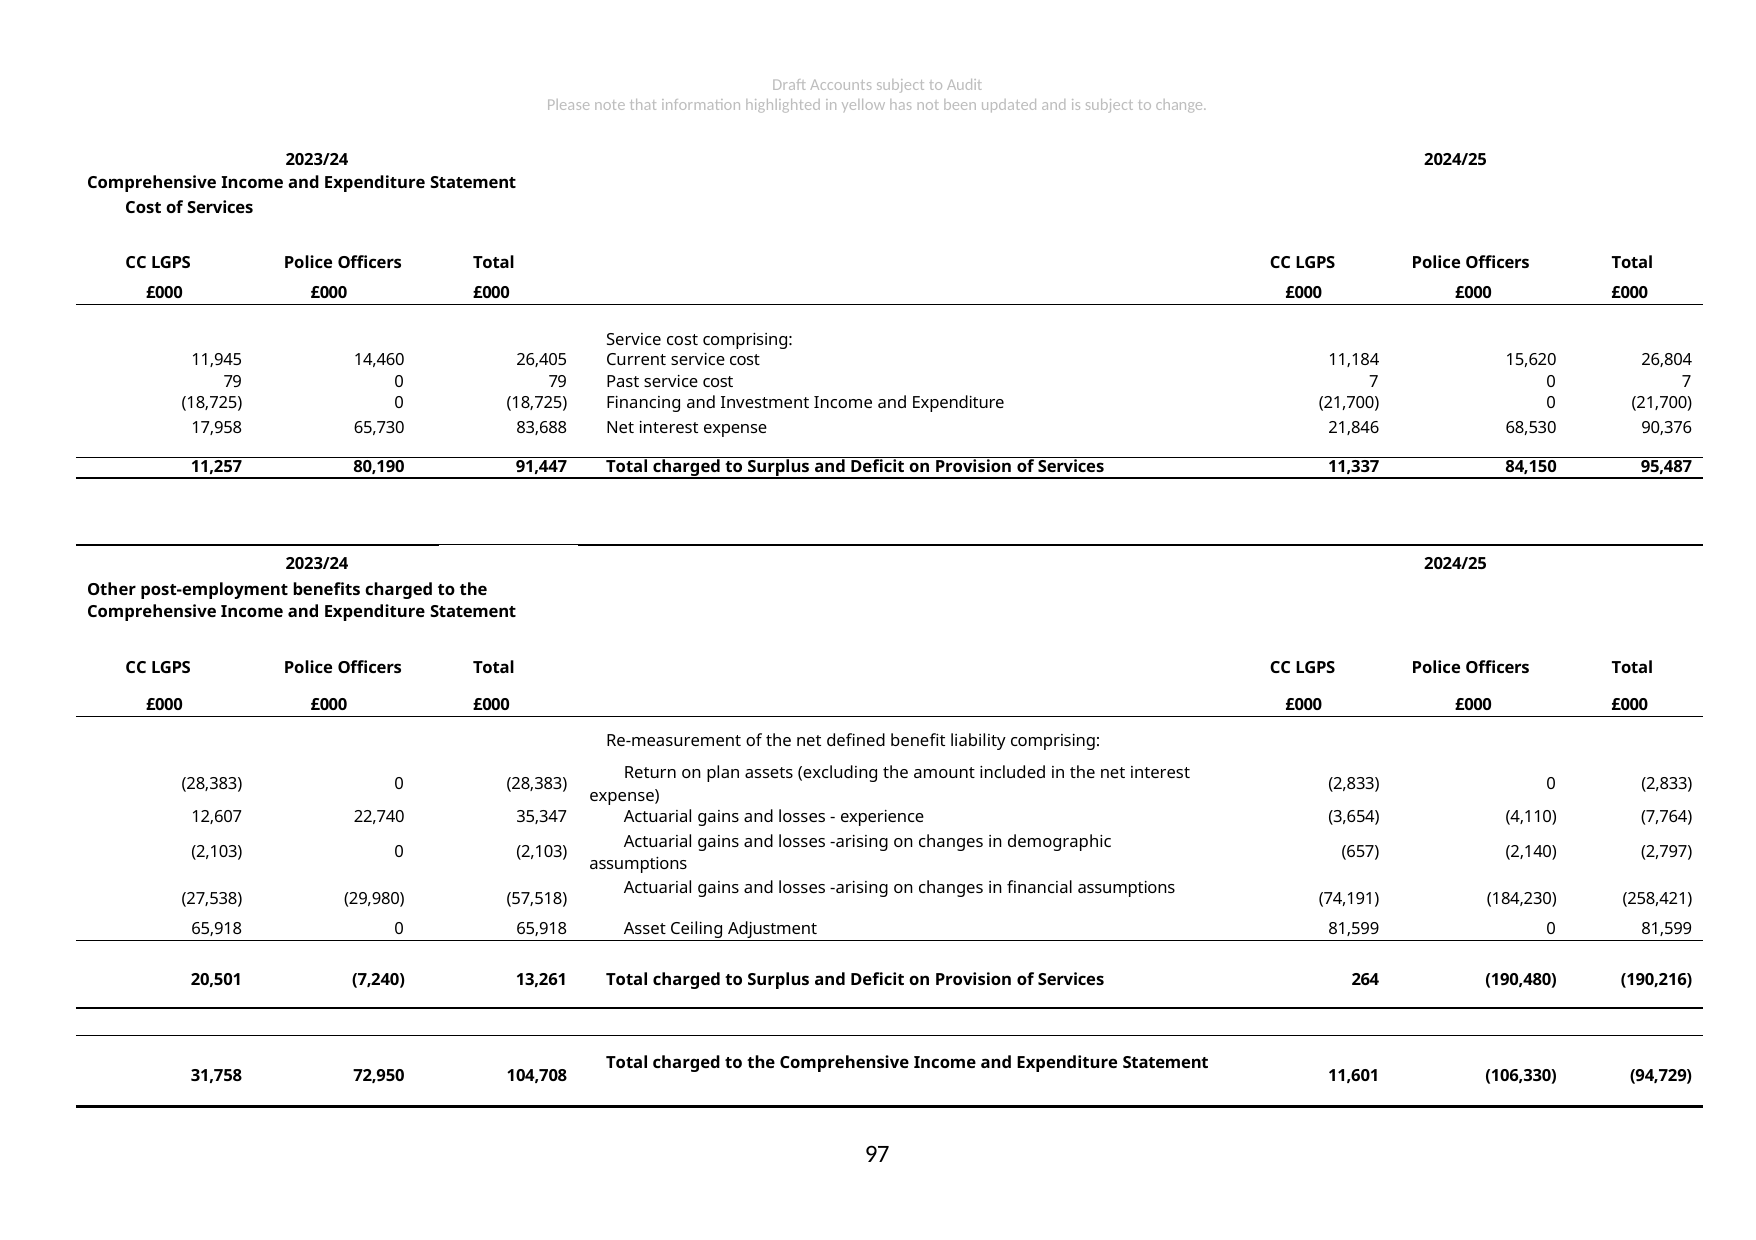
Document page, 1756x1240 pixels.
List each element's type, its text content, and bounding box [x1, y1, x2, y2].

table_cell Return on plan assets (excluding the amount included in the net interest expense) [578, 755, 1243, 806]
table_cell [1395, 479, 1576, 544]
table_cell [255, 717, 439, 755]
table_cell Total charged to Surplus and Deficit on Provision of Services [578, 941, 1243, 1007]
table_cell 79 [76, 371, 254, 393]
table_cell [1576, 479, 1703, 544]
table_cell [76, 479, 254, 544]
table_cell [439, 717, 578, 755]
table_cell 79 [439, 371, 578, 393]
table_cell £000 [1576, 686, 1703, 716]
table_cell 0 [1395, 918, 1576, 940]
table_cell Past service cost [578, 371, 1243, 393]
table_cell [1395, 717, 1576, 755]
table_header 2023/24 [255, 147, 439, 171]
table_cell 0 [255, 918, 439, 940]
table_cell (18,725) [439, 393, 578, 415]
table_cell [578, 195, 1243, 233]
table_cell 21,846 [1243, 415, 1395, 457]
table_cell [76, 1009, 254, 1035]
table_cell 84,150 [1395, 458, 1576, 477]
table_cell Current service cost [578, 349, 1243, 371]
table_cell [1576, 195, 1703, 233]
table_cell (57,518) [439, 875, 578, 918]
table_cell (2,833) [1576, 755, 1703, 806]
table_cell [1243, 1009, 1395, 1035]
table_cell [439, 545, 578, 574]
table_cell (190,480) [1395, 941, 1576, 1007]
table_cell [1243, 717, 1395, 755]
table_cell 26,804 [1576, 349, 1703, 371]
table_cell [578, 647, 1243, 686]
table_cell 0 [255, 755, 439, 806]
table_cell [1395, 195, 1576, 233]
table_cell Total charged to Surplus and Deficit on Provision of Services [578, 458, 1243, 477]
table_cell [1576, 717, 1703, 755]
table_cell £000 [1243, 686, 1395, 716]
table_cell (4,110) [1395, 806, 1576, 828]
table_cell [76, 305, 254, 349]
table_cell (657) [1243, 829, 1395, 875]
table_cell Total [439, 647, 578, 686]
table_cell Total [1576, 233, 1703, 277]
table_cell (21,700) [1243, 393, 1395, 415]
table_cell 11,945 [76, 349, 254, 371]
table_cell (3,654) [1243, 806, 1395, 828]
table_cell [1576, 1009, 1703, 1035]
table_cell CC LGPS [1243, 233, 1395, 277]
table_cell Comprehensive Income and Expenditure Statement [76, 171, 1703, 195]
table_cell [1395, 305, 1576, 349]
table_cell (2,103) [76, 829, 254, 875]
table_header [439, 147, 578, 171]
table_cell (106,330) [1395, 1036, 1576, 1105]
table_cell [255, 1009, 439, 1035]
table_cell 0 [255, 829, 439, 875]
table_cell (21,700) [1576, 393, 1703, 415]
table_cell 80,190 [255, 458, 439, 477]
table_cell Total charged to the Comprehensive Income and Expenditure Statement [578, 1036, 1243, 1105]
table_cell [439, 479, 578, 544]
table_cell 14,460 [255, 349, 439, 371]
table_cell 7 [1576, 371, 1703, 393]
table_cell (7,764) [1576, 806, 1703, 828]
table_header [578, 147, 1243, 171]
table_cell [1243, 305, 1395, 349]
table_cell 0 [1395, 371, 1576, 393]
table_cell [1243, 195, 1395, 233]
table_cell £000 [1243, 277, 1395, 304]
table_cell CC LGPS [76, 233, 254, 277]
table_cell £000 [76, 277, 254, 304]
table_header [1243, 147, 1395, 171]
table_cell 65,918 [76, 918, 254, 940]
table_cell Total [439, 233, 578, 277]
table_cell £000 [1395, 277, 1576, 304]
table_cell [1243, 546, 1395, 574]
table_cell [76, 546, 254, 574]
table_cell 81,599 [1576, 918, 1703, 940]
table_cell 7 [1243, 371, 1395, 393]
table_cell (29,980) [255, 875, 439, 918]
table_cell 91,447 [439, 458, 578, 477]
table_cell [578, 233, 1243, 277]
table_cell 11,184 [1243, 349, 1395, 371]
table_cell Re-measurement of the net defined benefit liability comprising: [578, 717, 1243, 755]
table_cell Police Officers [1395, 647, 1576, 686]
table_cell (28,383) [439, 755, 578, 806]
table_cell [439, 1009, 578, 1035]
table_cell [76, 717, 254, 755]
table_cell (7,240) [255, 941, 439, 1007]
table_cell Service cost comprising: [578, 305, 1243, 349]
table_cell Actuarial gains and losses -arising on changes in demographic assumptions [578, 829, 1243, 875]
table_cell (74,191) [1243, 875, 1395, 918]
table_cell 0 [255, 371, 439, 393]
table_cell Financing and Investment Income and Expenditure [578, 393, 1243, 415]
table_cell 0 [1395, 393, 1576, 415]
table_cell Net interest expense [578, 415, 1243, 457]
table_cell (2,797) [1576, 829, 1703, 875]
table_cell CC LGPS [1243, 647, 1395, 686]
table_cell [578, 277, 1243, 304]
table_cell Police Officers [1395, 233, 1576, 277]
table_cell 65,918 [439, 918, 578, 940]
table_cell Police Officers [255, 233, 439, 277]
table_cell Actuarial gains and losses -arising on changes in financial assumptions [578, 875, 1243, 918]
table_cell 104,708 [439, 1036, 578, 1105]
table_cell 0 [255, 393, 439, 415]
table_cell CC LGPS [76, 647, 254, 686]
table_cell 31,758 [76, 1036, 254, 1105]
table_cell (190,216) [1576, 941, 1703, 1007]
table_cell £000 [439, 686, 578, 716]
table_cell 11,337 [1243, 458, 1395, 477]
table_cell 2023/24 [255, 546, 439, 574]
table_cell 65,730 [255, 415, 439, 457]
table_cell 35,347 [439, 806, 578, 828]
table_cell 12,607 [76, 806, 254, 828]
table_cell £000 [255, 277, 439, 304]
table_cell [578, 479, 1243, 544]
table_cell [1576, 546, 1703, 574]
table_cell (2,103) [439, 829, 578, 875]
table_cell Asset Ceiling Adjustment [578, 918, 1243, 940]
table_cell (2,833) [1243, 755, 1395, 806]
table_cell Actuarial gains and losses - experience [578, 806, 1243, 828]
table_cell 72,950 [255, 1036, 439, 1105]
table_cell (2,140) [1395, 829, 1576, 875]
table_cell [255, 195, 439, 233]
table_header [76, 147, 254, 171]
table_cell £000 [1576, 277, 1703, 304]
table_cell Total [1576, 647, 1703, 686]
table_cell (94,729) [1576, 1036, 1703, 1105]
table_cell 17,958 [76, 415, 254, 457]
table_cell £000 [439, 277, 578, 304]
table_cell 13,261 [439, 941, 578, 1007]
table_cell [1395, 1009, 1576, 1035]
table_cell Cost of Services [76, 195, 254, 233]
table_cell [578, 1009, 1243, 1035]
table_cell Other post-employment benefits charged to the Comprehensive Income and Expenditure Statement [76, 575, 1703, 647]
table_cell Police Officers [255, 647, 439, 686]
table_header [1576, 147, 1703, 171]
table_cell (28,383) [76, 755, 254, 806]
table_cell [1576, 305, 1703, 349]
table_cell 11,601 [1243, 1036, 1395, 1105]
table_cell [578, 686, 1243, 716]
table_cell 15,620 [1395, 349, 1576, 371]
table_cell 264 [1243, 941, 1395, 1007]
table_cell 95,487 [1576, 458, 1703, 477]
table_cell £000 [76, 686, 254, 716]
table_cell [578, 546, 1243, 574]
table_cell [1243, 479, 1395, 544]
table_cell (258,421) [1576, 875, 1703, 918]
table_cell (27,538) [76, 875, 254, 918]
table_cell [255, 305, 439, 349]
table_cell £000 [255, 686, 439, 716]
table_cell 26,405 [439, 349, 578, 371]
table_cell £000 [1395, 686, 1576, 716]
table_cell 83,688 [439, 415, 578, 457]
table_cell 2024/25 [1395, 546, 1576, 574]
table_cell 0 [1395, 755, 1576, 806]
table_cell (18,725) [76, 393, 254, 415]
table_header 2024/25 [1395, 147, 1576, 171]
table_cell 68,530 [1395, 415, 1576, 457]
table_cell [439, 195, 578, 233]
table_cell 22,740 [255, 806, 439, 828]
table_cell (184,230) [1395, 875, 1576, 918]
table_cell 90,376 [1576, 415, 1703, 457]
table_cell [439, 305, 578, 349]
table_cell 81,599 [1243, 918, 1395, 940]
table_cell 20,501 [76, 941, 254, 1007]
table_cell [255, 479, 439, 544]
table_cell 11,257 [76, 458, 254, 477]
